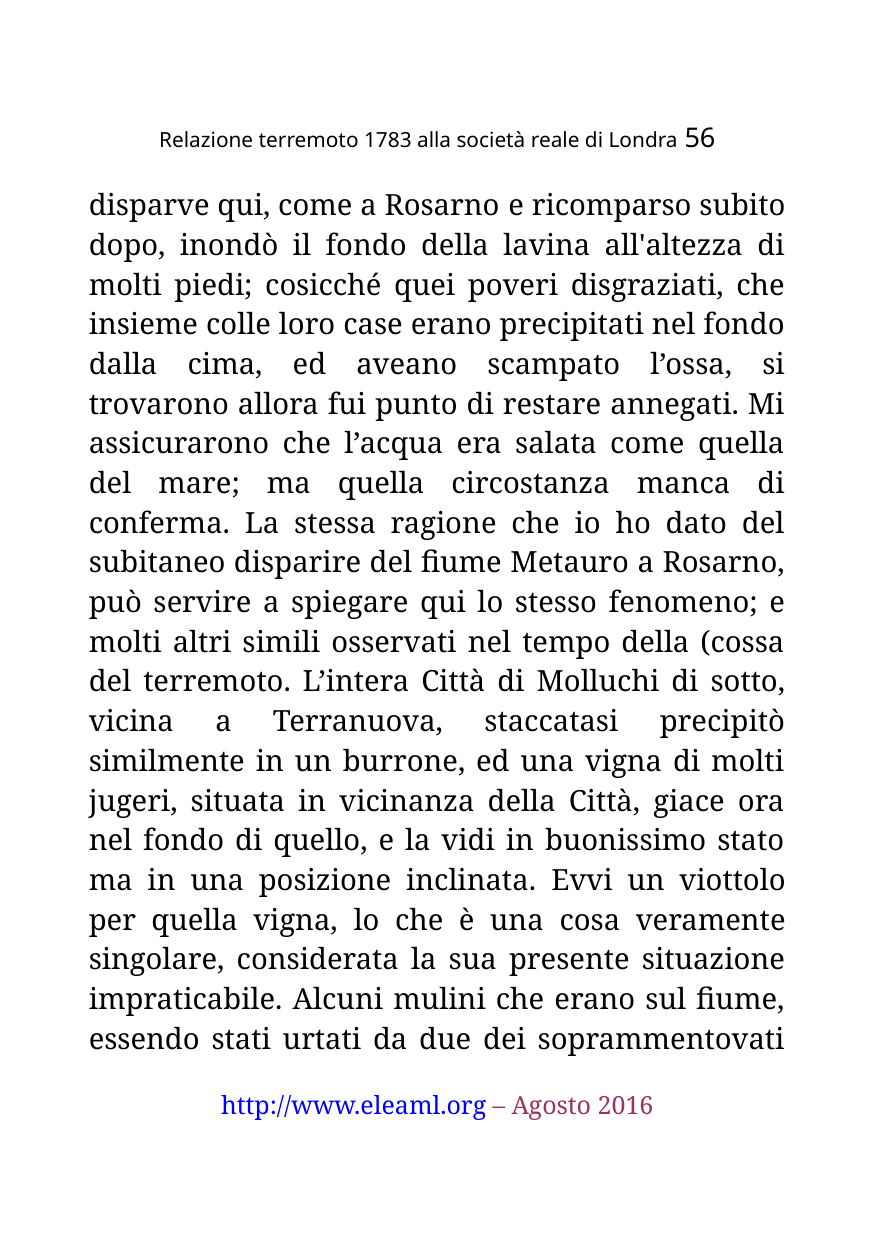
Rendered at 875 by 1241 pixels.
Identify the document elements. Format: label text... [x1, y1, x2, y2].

text disparve qui, come a Rosarno e ricomparso subito dopo, inondò il fondo della lavina all'altezza di molti piedi; cosicché quei poveri disgraziati, che insieme colle loro case erano precipitati nel fondo dalla cima, ed aveano scampato l’ossa, si trovarono allora fui punto di restare annegati. Mi assicurarono che l’acqua era salata come quella del mare; ma quella circostanza manca di conferma. La stessa ragione che io ho dato del subitaneo disparire del fiume Metauro a Rosarno, può servire a spiegare qui lo stesso fenomeno; e molti altri simili osservati nel tempo della (cossa del terremoto. L’intera Città di Molluchi di sotto, vicina a Terranuova, staccatasi precipitò similmente in un burrone, ed una vigna di molti jugeri, situata in vicinanza della Città, giace ora nel fondo di quello, e la vidi in buonissimo stato ma in una posizione inclinata. Evvi un viottolo per quella vigna, lo che è una cosa veramente singolare, considerata la sua presente situazione impraticabile. Alcuni mulini che erano sul fiume, essendo stati urtati da due dei soprammentovati [88, 184, 786, 1058]
